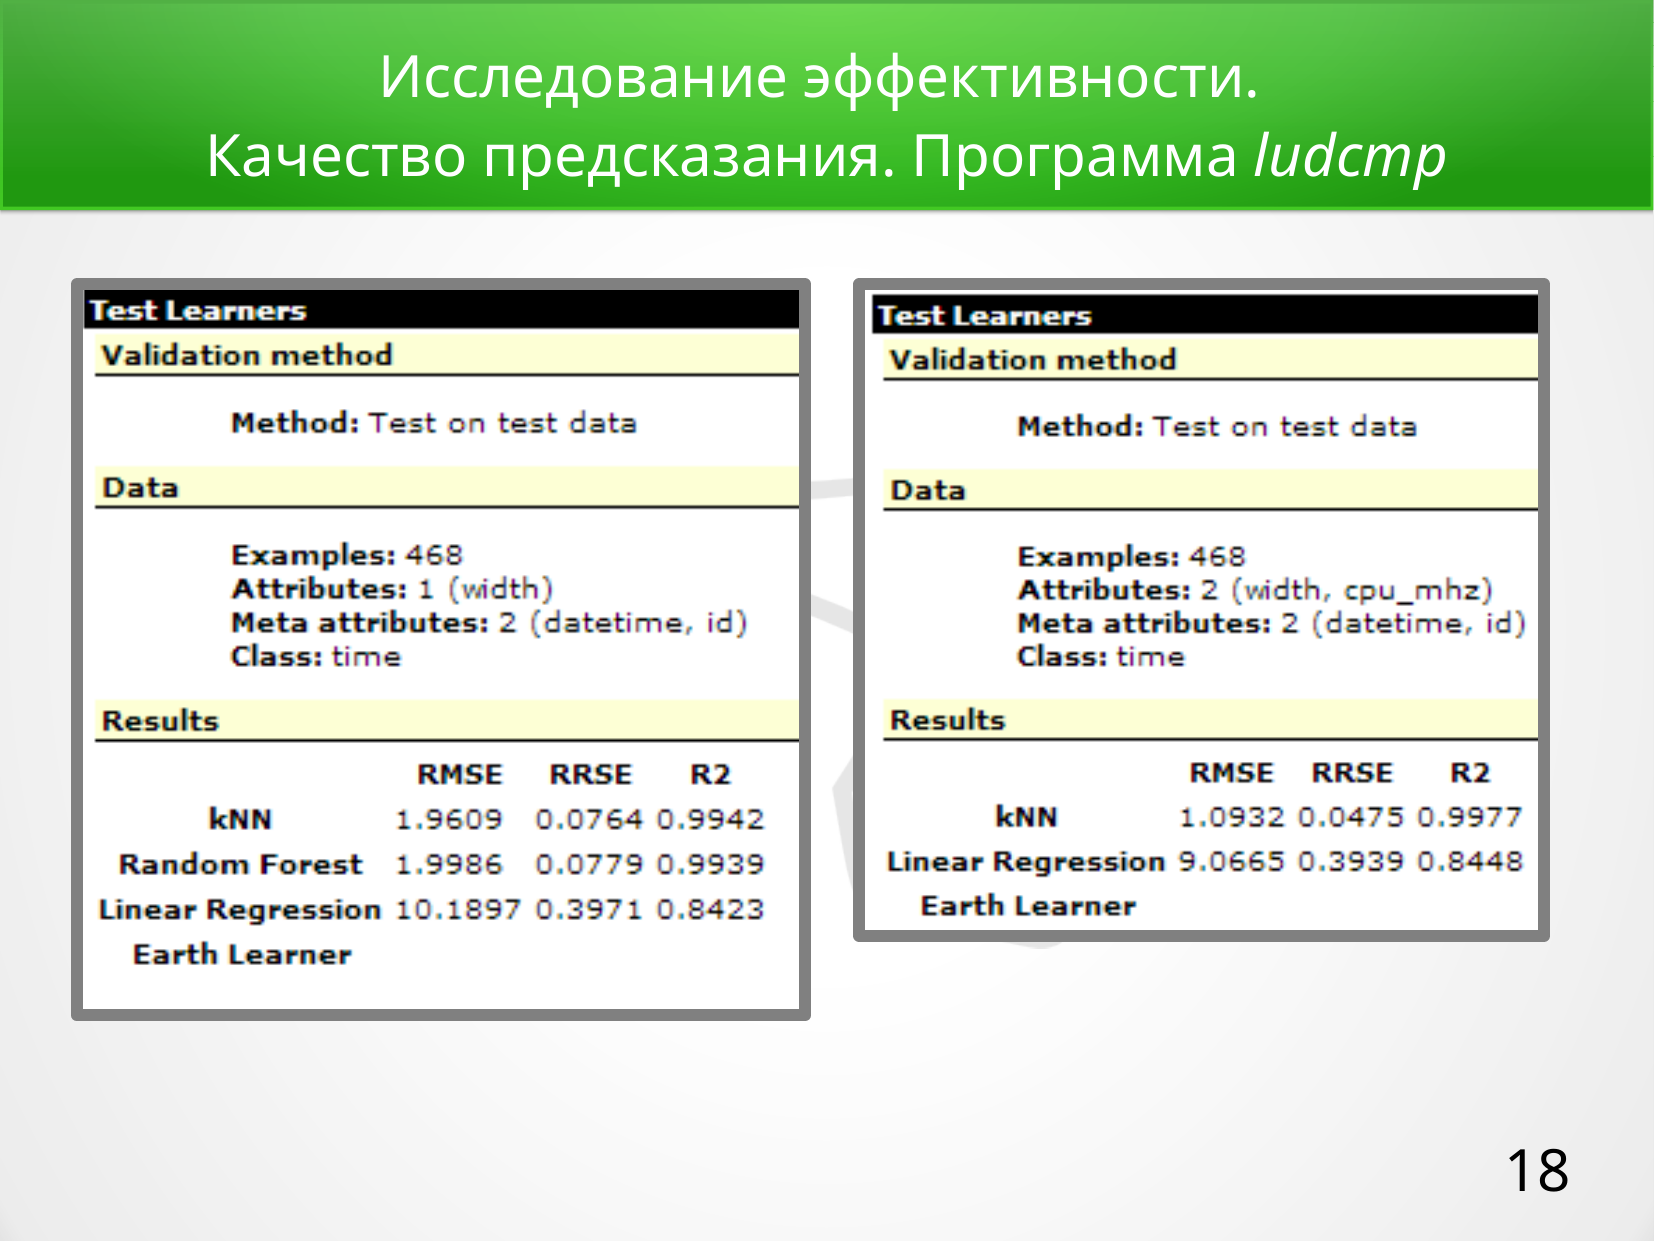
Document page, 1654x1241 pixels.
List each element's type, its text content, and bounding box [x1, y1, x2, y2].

picture [865, 290, 1539, 931]
picture [82, 290, 800, 1010]
picture [811, 305, 1443, 949]
title Исследование эффективности. Качество предсказания. Программа ludcmp [82, 43, 1571, 185]
